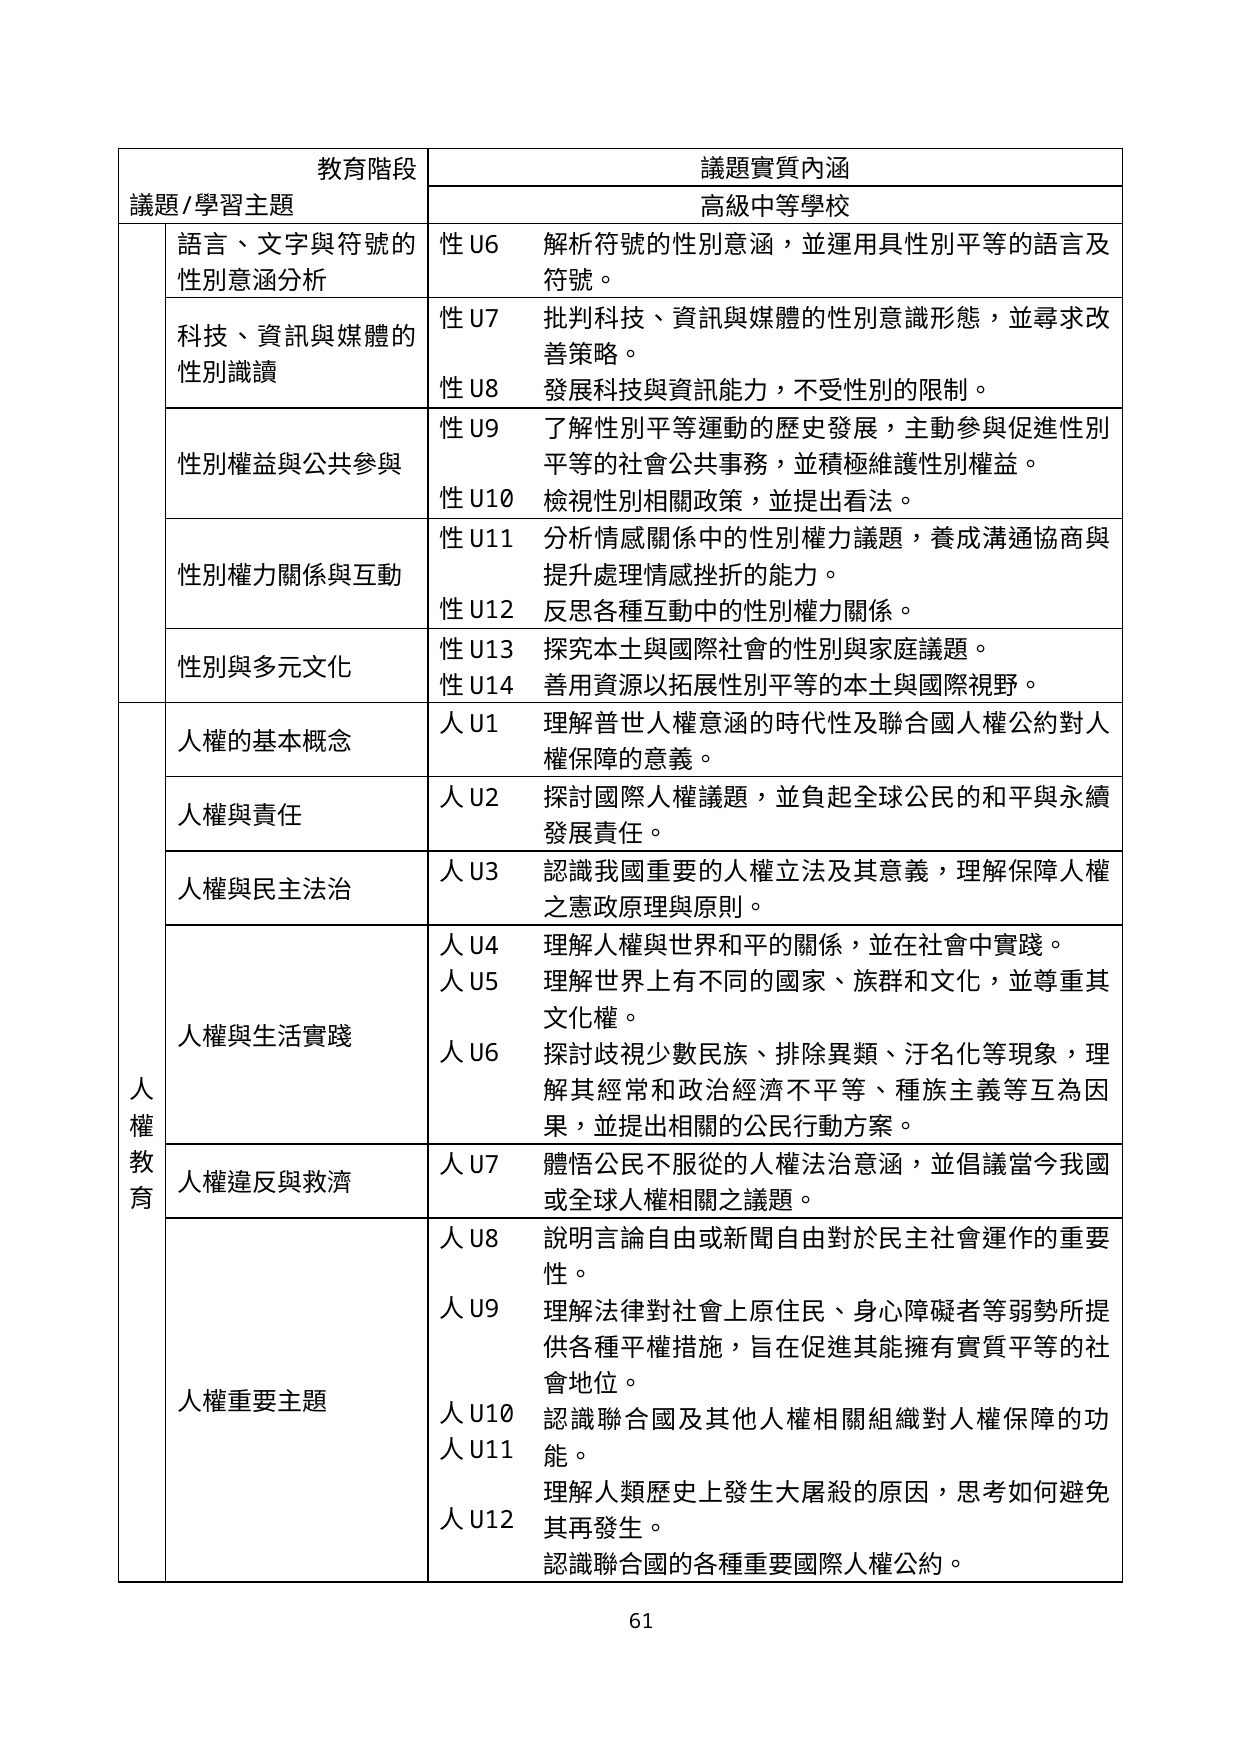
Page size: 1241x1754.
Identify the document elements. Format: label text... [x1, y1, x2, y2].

table_cell 人U4 人U5 人U6 [429, 926, 532, 1143]
table_cell 人U1 [429, 703, 532, 776]
table_cell 理解人權與世界和平的關係，並在社會中實踐。 理解世界上有不同的國家、族群和文化，並尊重其文化權。 探討歧視少數民族、排除異類、汙名化等現象，理解其經常和政治經濟不平等、種族主義等互為因果，並提出相關的公民行動方案。 [532, 926, 1122, 1143]
table_cell 人U3 [429, 852, 532, 924]
table_cell 了解性別平等運動的歷史發展，主動參與促進性別平等的社會公共事務，並積極維護性別權益。 檢視性別相關政策，並提出看法。 [532, 409, 1122, 517]
table_cell 批判科技、資訊與媒體的性別意識形態，並尋求改善策略。 發展科技與資訊能力，不受性別的限制。 [532, 298, 1122, 407]
table_cell 性U11 性U12 [429, 519, 532, 628]
table_cell 人權與民主法治 [166, 852, 427, 924]
table_cell 性U13 性U14 [429, 629, 532, 702]
table_cell 性別權力關係與互動 [166, 519, 427, 628]
table_cell 人權的基本概念 [166, 703, 427, 776]
table_header 教育階段 議題/學習主題 [119, 149, 427, 223]
table_cell [119, 224, 165, 702]
table_cell 人權與責任 [166, 777, 427, 850]
table_cell 認識我國重要的人權立法及其意義，理解保障人權之憲政原理與原則。 [532, 852, 1122, 924]
table_cell 人權教育 [119, 703, 165, 1581]
table_cell 人權與生活實踐 [166, 926, 427, 1143]
table_cell 語言、文字與符號的性別意涵分析 [166, 224, 427, 297]
table_cell 分析情感關係中的性別權力議題，養成溝通協商與提升處理情感挫折的能力。 反思各種互動中的性別權力關係。 [532, 519, 1122, 628]
table_header 議題實質內涵 [429, 149, 1122, 185]
table_cell 高級中等學校 [429, 187, 1122, 223]
table_cell 性U9 性U10 [429, 409, 532, 517]
table_cell 人權違反與救濟 [166, 1145, 427, 1217]
table_cell 理解普世人權意涵的時代性及聯合國人權公約對人權保障的意義。 [532, 703, 1122, 776]
table_cell 說明言論自由或新聞自由對於民主社會運作的重要性。 理解法律對社會上原住民、身心障礙者等弱勢所提供各種平權措施，旨在促進其能擁有實質平等的社會地位。 認識聯合國及其他人權相關組織對人權保障的功能。 理解人類歷史上發生大屠殺的原因，思考如何避免其再發生。 認識聯合國的各種重要國際人權公約。 [532, 1219, 1122, 1581]
table_cell 性U7 性U8 [429, 298, 532, 407]
table_cell 性別權益與公共參與 [166, 409, 427, 517]
table_cell 人U2 [429, 777, 532, 850]
table_cell 性別與多元文化 [166, 629, 427, 702]
table_cell 科技、資訊與媒體的性別識讀 [166, 298, 427, 407]
table_cell 體悟公民不服從的人權法治意涵，並倡議當今我國或全球人權相關之議題。 [532, 1145, 1122, 1217]
table_cell 人U7 [429, 1145, 532, 1217]
table_cell 人權重要主題 [166, 1219, 427, 1581]
table_cell 人U8 人U9 人U10 人U11 人U12 [429, 1219, 532, 1581]
table_cell 性U6 [429, 224, 532, 297]
table_cell 探討國際人權議題，並負起全球公民的和平與永續發展責任。 [532, 777, 1122, 850]
table_cell 解析符號的性別意涵，並運用具性別平等的語言及符號。 [532, 224, 1122, 297]
table_cell 探究本土與國際社會的性別與家庭議題。 善用資源以拓展性別平等的本土與國際視野。 [532, 629, 1122, 702]
